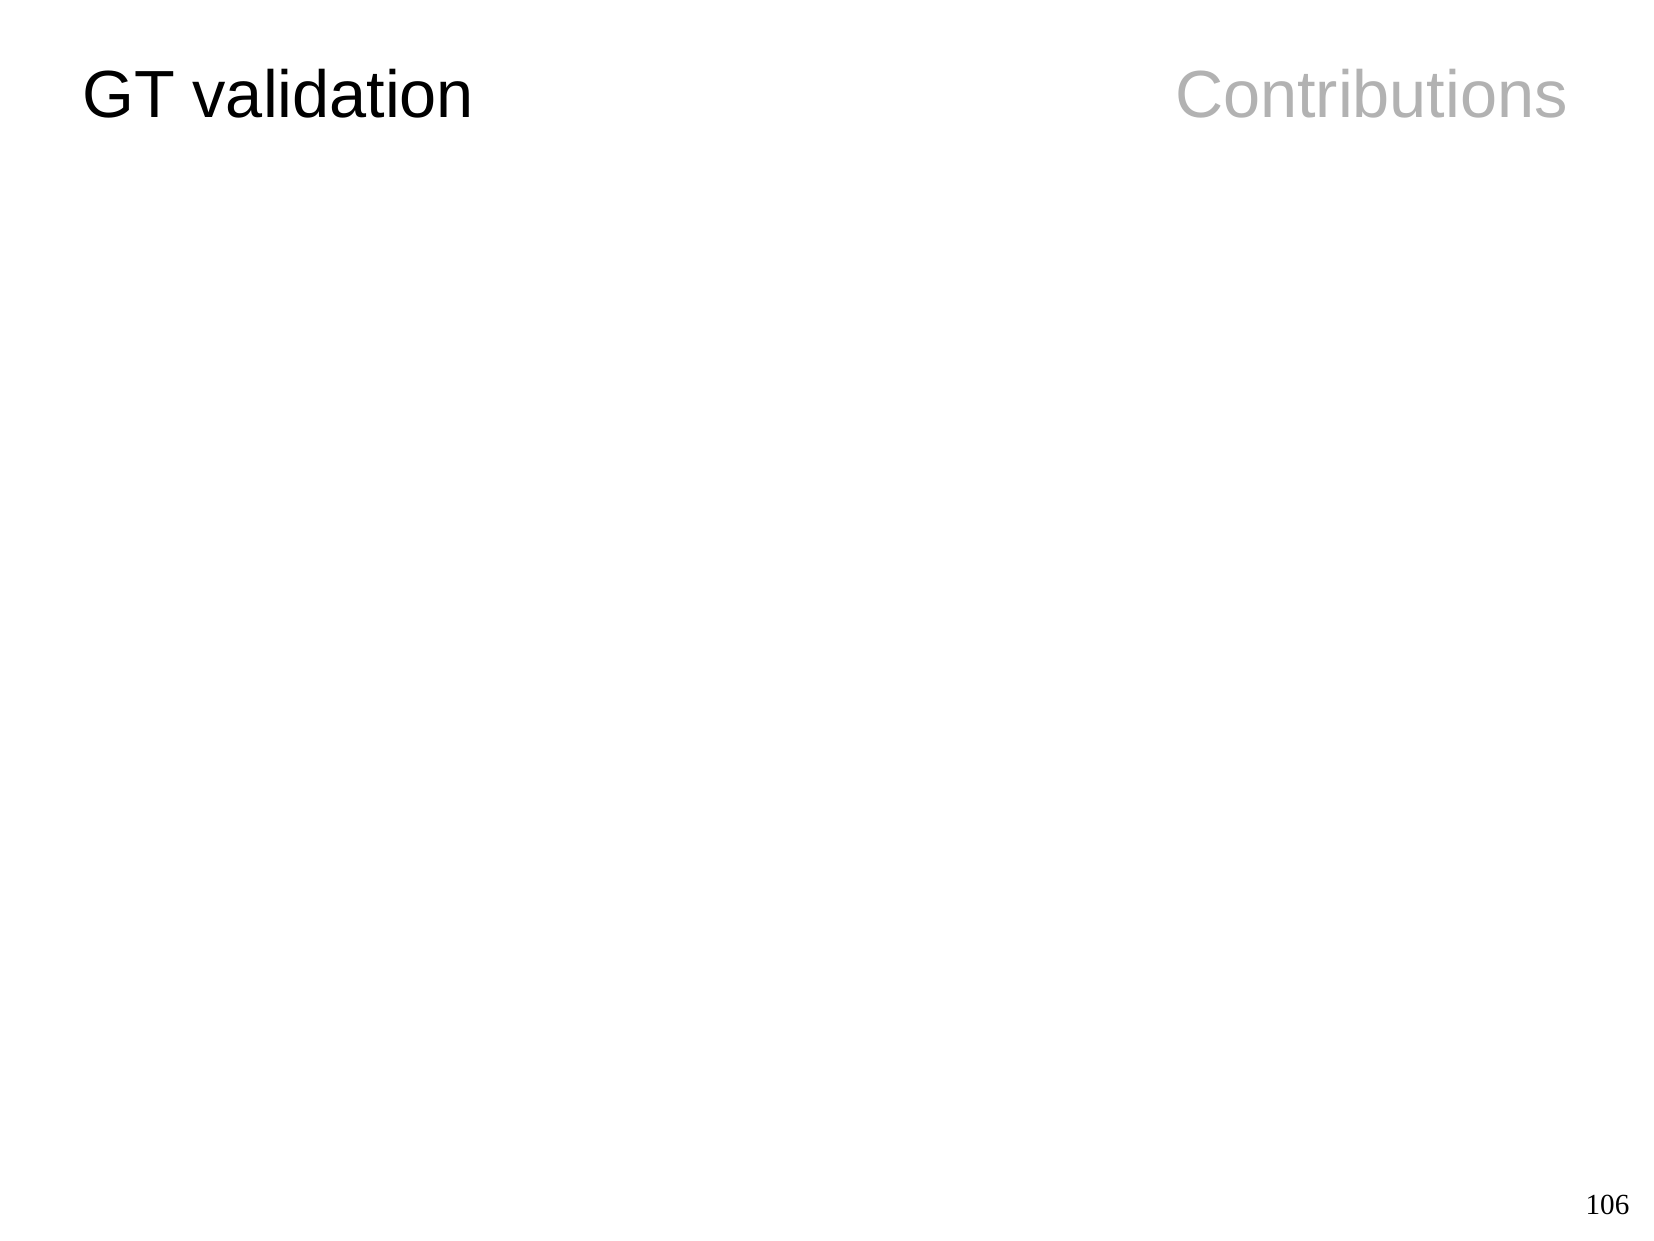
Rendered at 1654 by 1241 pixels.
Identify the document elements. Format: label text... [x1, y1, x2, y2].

title GT validation [82, 49, 1571, 139]
